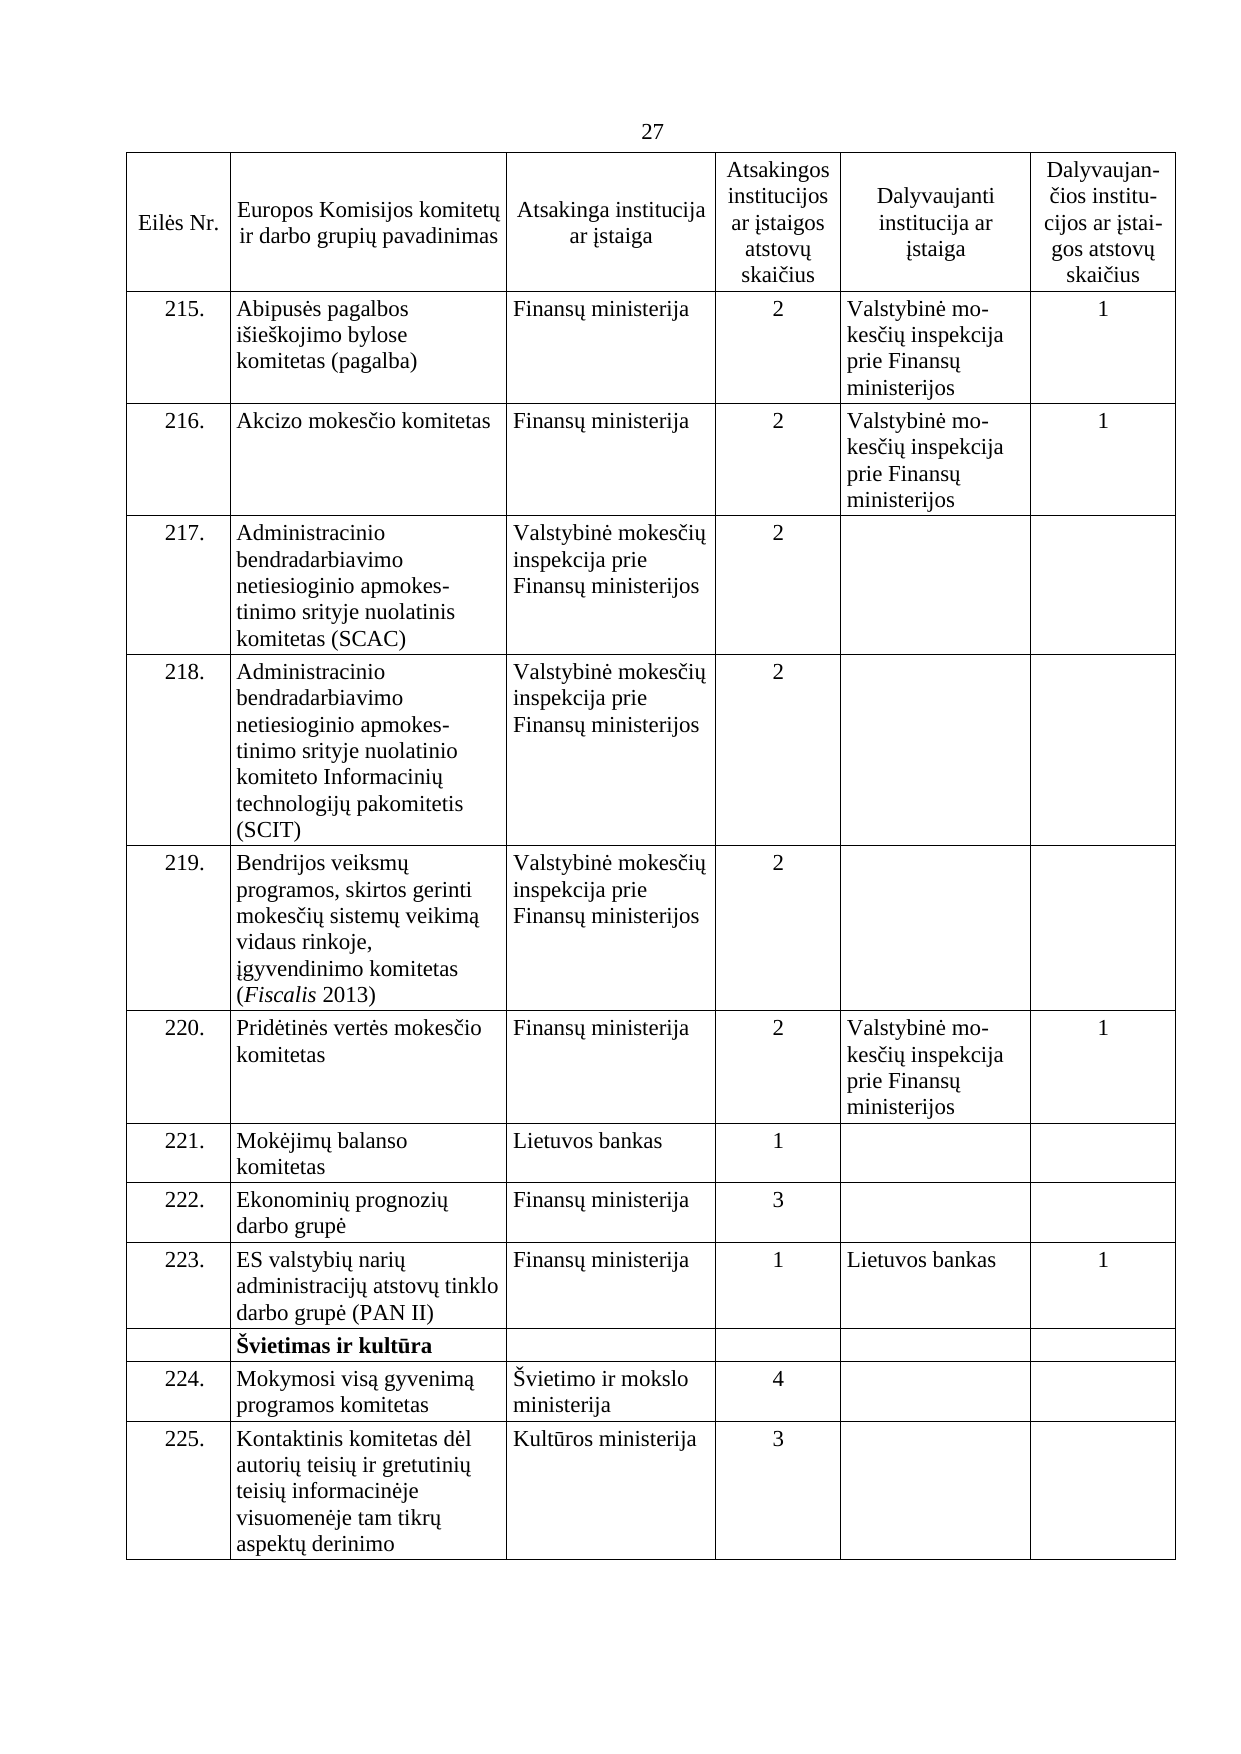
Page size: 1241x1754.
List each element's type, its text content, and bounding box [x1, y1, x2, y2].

table_cell Akcizo mokesčio komitetas [231, 404, 506, 515]
table_cell 2 [716, 655, 840, 845]
table_cell Valstybinė mo­kesčių inspekcija prie Finansų ministerijos [507, 516, 715, 654]
table_cell [841, 1183, 1030, 1242]
table_cell [1031, 1124, 1175, 1182]
table_cell [716, 1329, 840, 1361]
table_cell 2 [716, 516, 840, 654]
table_cell 216. [127, 404, 230, 515]
table_cell [841, 1362, 1030, 1421]
table_cell [1031, 1422, 1175, 1559]
table_cell ES valstybių narių administracijų atstovų tinklo darbo grupė (PAN II) [231, 1243, 506, 1328]
table_cell Pridėtinės vertės mokesčio komitetas [231, 1011, 506, 1123]
table_cell Mokėjimų balanso komitetas [231, 1124, 506, 1182]
table_cell 2 [716, 292, 840, 403]
table_cell Ekonominių prognozių darbo grupė [231, 1183, 506, 1242]
table_cell Administracinio bendradarbia­vimo netiesioginio apmokes­tinimo srityje nuolatinio komi­teto Informacinių technologijų pakomitetis (SCIT) [231, 655, 506, 845]
table_cell Administracinio bendradarbia­vimo netiesioginio apmokes­tinimo srityje nuolatinis komitetas (SCAC) [231, 516, 506, 654]
table_cell Abipusės pagalbos išieškojimo bylose komitetas (pagalba) [231, 292, 506, 403]
table_cell Valstybinė mo­kesčių inspekcija prie Finansų ministerijos [841, 1011, 1030, 1123]
table_header Dalyvaujan­čios institu­cijos ar įstai­gos atstovų skaičius [1031, 153, 1175, 291]
table_header Atsakingos institucijos ar įstaigos atstovų skaičius [716, 153, 840, 291]
table_header Dalyvaujanti institucija ar įstaiga [841, 153, 1030, 291]
table_cell 219. [127, 846, 230, 1010]
table_header Europos Komisijos komitetų ir darbo grupių pavadinimas [231, 153, 506, 291]
table_cell 220. [127, 1011, 230, 1123]
table_cell 1 [716, 1243, 840, 1328]
table_cell Valstybinė mo­kesčių inspekcija prie Finansų ministerijos [507, 655, 715, 845]
table_cell Švietimo ir mokslo ministerija [507, 1362, 715, 1421]
table_cell 2 [716, 1011, 840, 1123]
table_cell 224. [127, 1362, 230, 1421]
table_cell [1031, 1362, 1175, 1421]
table_cell [1031, 655, 1175, 845]
table_cell 4 [716, 1362, 840, 1421]
table_cell 2 [716, 846, 840, 1010]
table_cell Kontaktinis komitetas dėl autorių teisių ir gretutinių teisių informacinėje visuomenėje tam tikrų aspektų derinimo [231, 1422, 506, 1559]
table_cell Valstybinė mo­kesčių inspekcija prie Finansų ministerijos [841, 404, 1030, 515]
table_cell Finansų ministerija [507, 1183, 715, 1242]
table_cell 217. [127, 516, 230, 654]
table_cell [841, 1422, 1030, 1559]
table_cell 218. [127, 655, 230, 845]
table_cell Valstybinė mo­kesčių inspekcija prie Finansų ministerijos [841, 292, 1030, 403]
table_cell 221. [127, 1124, 230, 1182]
table_cell Lietuvos bankas [507, 1124, 715, 1182]
table_cell 1 [716, 1124, 840, 1182]
table_cell [841, 516, 1030, 654]
table_cell Lietuvos bankas [841, 1243, 1030, 1328]
table_cell Valstybinė mo­kesčių inspekcija prie Finansų ministerijos [507, 846, 715, 1010]
table_cell 1 [1031, 292, 1175, 403]
table_cell Mokymosi visą gyvenimą programos komitetas [231, 1362, 506, 1421]
table_cell 1 [1031, 1011, 1175, 1123]
table_cell 225. [127, 1422, 230, 1559]
table_cell Bendrijos veiksmų programos, skirtos gerinti mokesčių sistemų veikimą vidaus rinkoje, įgyvendinimo komitetas (Fiscalis 2013) [231, 846, 506, 1010]
table_cell 3 [716, 1422, 840, 1559]
table_cell [127, 1329, 230, 1361]
table_cell [1031, 1329, 1175, 1361]
table_header Atsakinga institucija ar įstaiga [507, 153, 715, 291]
table_cell Finansų ministerija [507, 404, 715, 515]
table_cell [1031, 1183, 1175, 1242]
table_cell [1031, 846, 1175, 1010]
table_header Eilės Nr. [127, 153, 230, 291]
table_cell 223. [127, 1243, 230, 1328]
table_cell Finansų ministerija [507, 292, 715, 403]
table_cell Švietimas ir kultūra [231, 1329, 506, 1361]
table_cell [841, 655, 1030, 845]
table_cell 222. [127, 1183, 230, 1242]
table_cell [507, 1329, 715, 1361]
table_cell 2 [716, 404, 840, 515]
table_cell 1 [1031, 404, 1175, 515]
table_cell [841, 846, 1030, 1010]
table_cell Finansų ministerija [507, 1011, 715, 1123]
table_cell Finansų ministerija [507, 1243, 715, 1328]
table_cell [1031, 516, 1175, 654]
table_cell Kultūros ministerija [507, 1422, 715, 1559]
table_cell 215. [127, 292, 230, 403]
table_cell 3 [716, 1183, 840, 1242]
table_cell [841, 1124, 1030, 1182]
table_cell 1 [1031, 1243, 1175, 1328]
table_cell [841, 1329, 1030, 1361]
